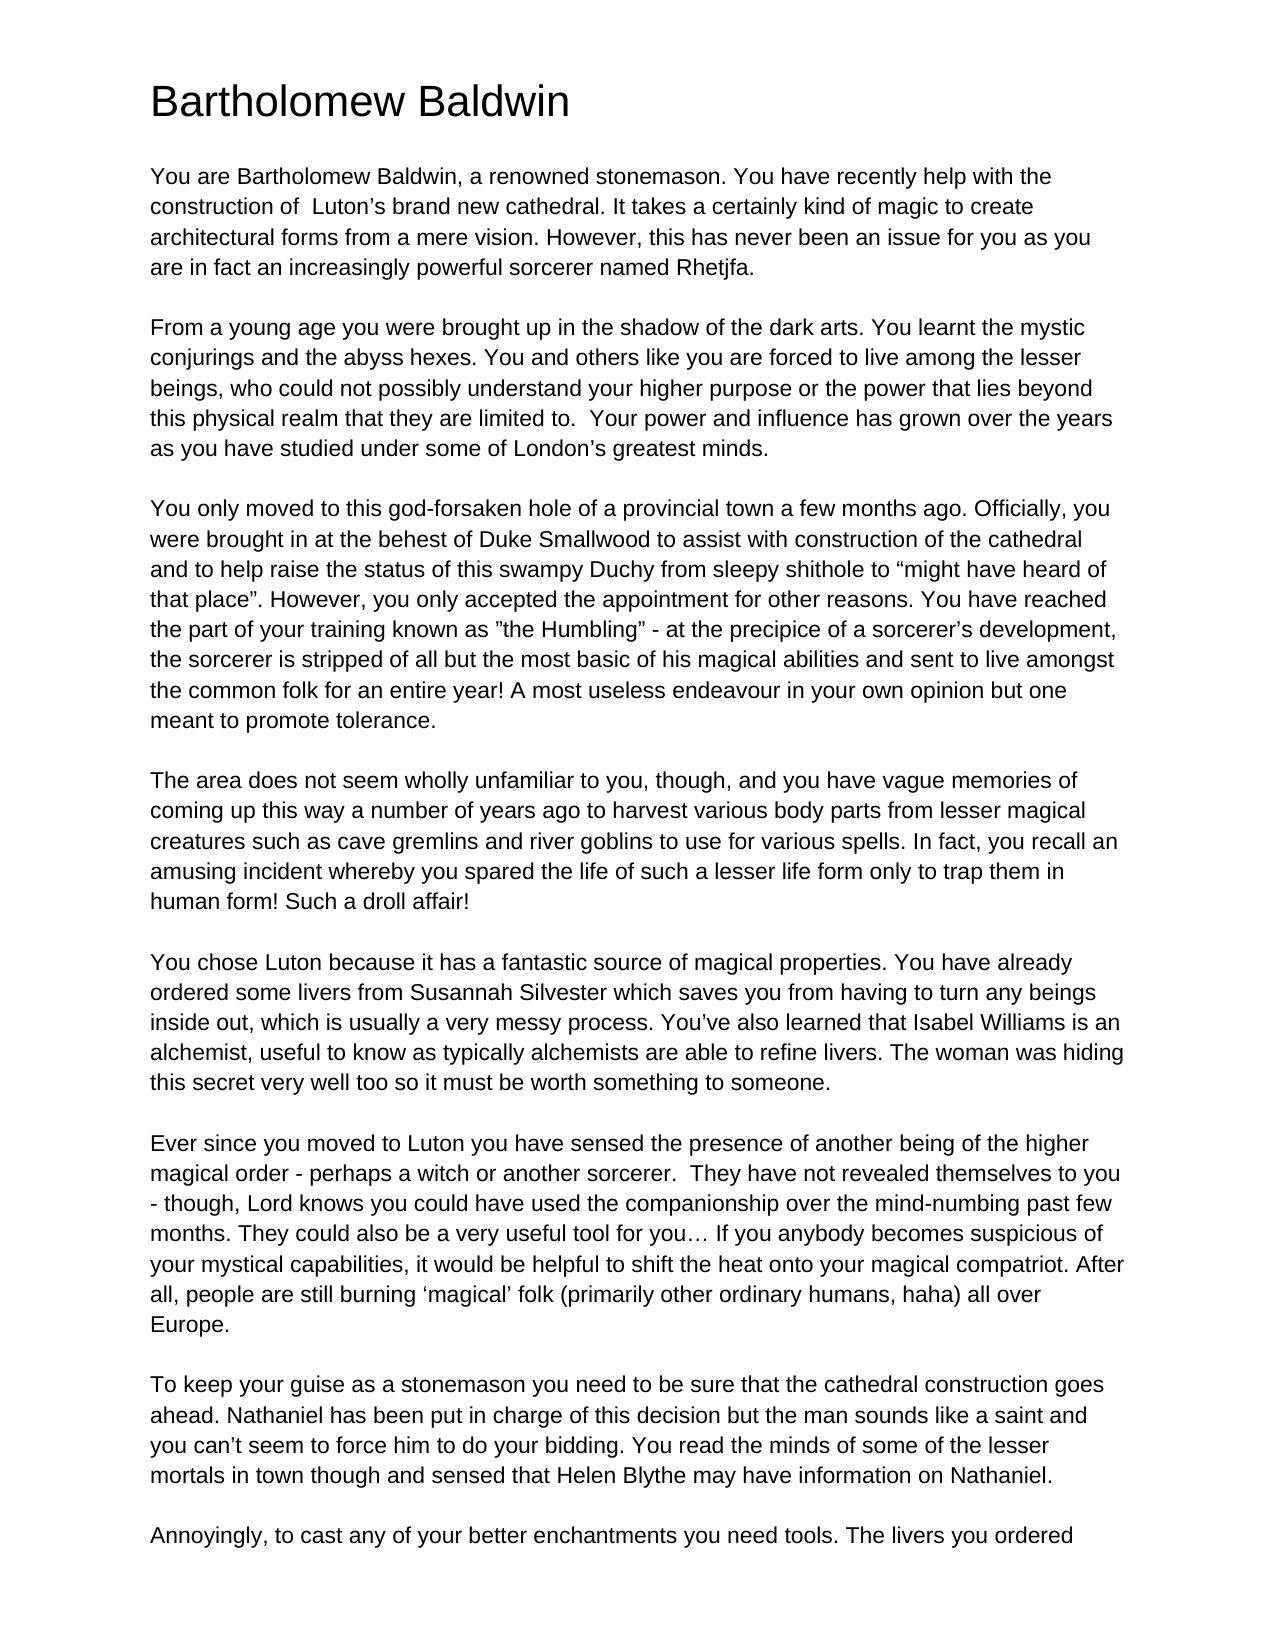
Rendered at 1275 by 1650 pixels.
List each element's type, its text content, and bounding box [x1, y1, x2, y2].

text The area does not seem wholly unfamiliar to you, though, and you have vague memories of coming up this way a number of years ago to harvest various body parts from lesser magical creatures such as cave gremlins and river goblins to use for various spells. In fact, you recall an amusing incident whereby you spared the life of such a lesser life form only to trap them in human form! Such a droll affair! [150, 767, 1125, 914]
text Annoyingly, to cast any of your better enchantments you need tools. The livers you ordered [150, 1522, 1125, 1549]
text To keep your guise as a stonemason you need to be sure that the cathedral construction goes ahead. Nathaniel has been put in charge of this decision but the man sounds like a saint and you can’t seem to force him to do your bidding. You read the minds of some of the lesser mortals in town though and sensed that Helen Blythe may have information on Nathaniel. [150, 1371, 1125, 1488]
text From a young age you were brought up in the shadow of the dark arts. You learnt the mystic conjurings and the abyss hexes. You and others like you are forced to live among the lesser beings, who could not possibly understand your higher purpose or the power that lies beyond this physical realm that they are limited to. Your power and influence has grown over the years as you have studied under some of London’s greatest minds. [150, 314, 1125, 461]
text Ever since you moved to Luton you have sensed the presence of another being of the higher magical order - perhaps a witch or another sorcerer. They have not revealed themselves to you - though, Lord knows you could have used the companionship over the mind-numbing past few months. They could also be a very useful tool for you… If you anybody becomes suspicious of your mystical capabilities, it would be helpful to shift the heat onto your magical compatriot. After all, people are still burning ‘magical’ folk (primarily other ordinary humans, haha) all over Europe. [150, 1130, 1125, 1337]
text Bartholomew Baldwin [150, 75, 1125, 125]
text You only moved to this god-forsaken hole of a provincial town a few months ago. Officially, you were brought in at the behest of Duke Smallwood to assist with construction of the cathedral and to help raise the status of this swampy Duchy from sleepy shithole to “might have heard of that place”. However, you only accepted the appointment for other reasons. You have reached the part of your training known as ”the Humbling” - at the precipice of a sorcerer’s development, the sorcerer is stripped of all but the most basic of his magical abilities and sent to live amongst the common folk for an entire year! A most useless endeavour in your own opinion but one meant to promote tolerance. [150, 495, 1125, 733]
text You are Bartholomew Baldwin, a renowned stonemason. You have recently help with the construction of Luton’s brand new cathedral. It takes a certainly kind of magic to create architectural forms from a mere vision. However, this has never been an issue for you as you are in fact an increasingly powerful sorcerer named Rhetjfa. [150, 163, 1125, 280]
text You chose Luton because it has a fantastic source of magical properties. You have already ordered some livers from Susannah Silvester which saves you from having to turn any beings inside out, which is usually a very messy process. You’ve also learned that Isabel Williams is an alchemist, useful to know as typically alchemists are able to refine livers. The woman was hiding this secret very well too so it must be worth something to someone. [150, 948, 1125, 1096]
